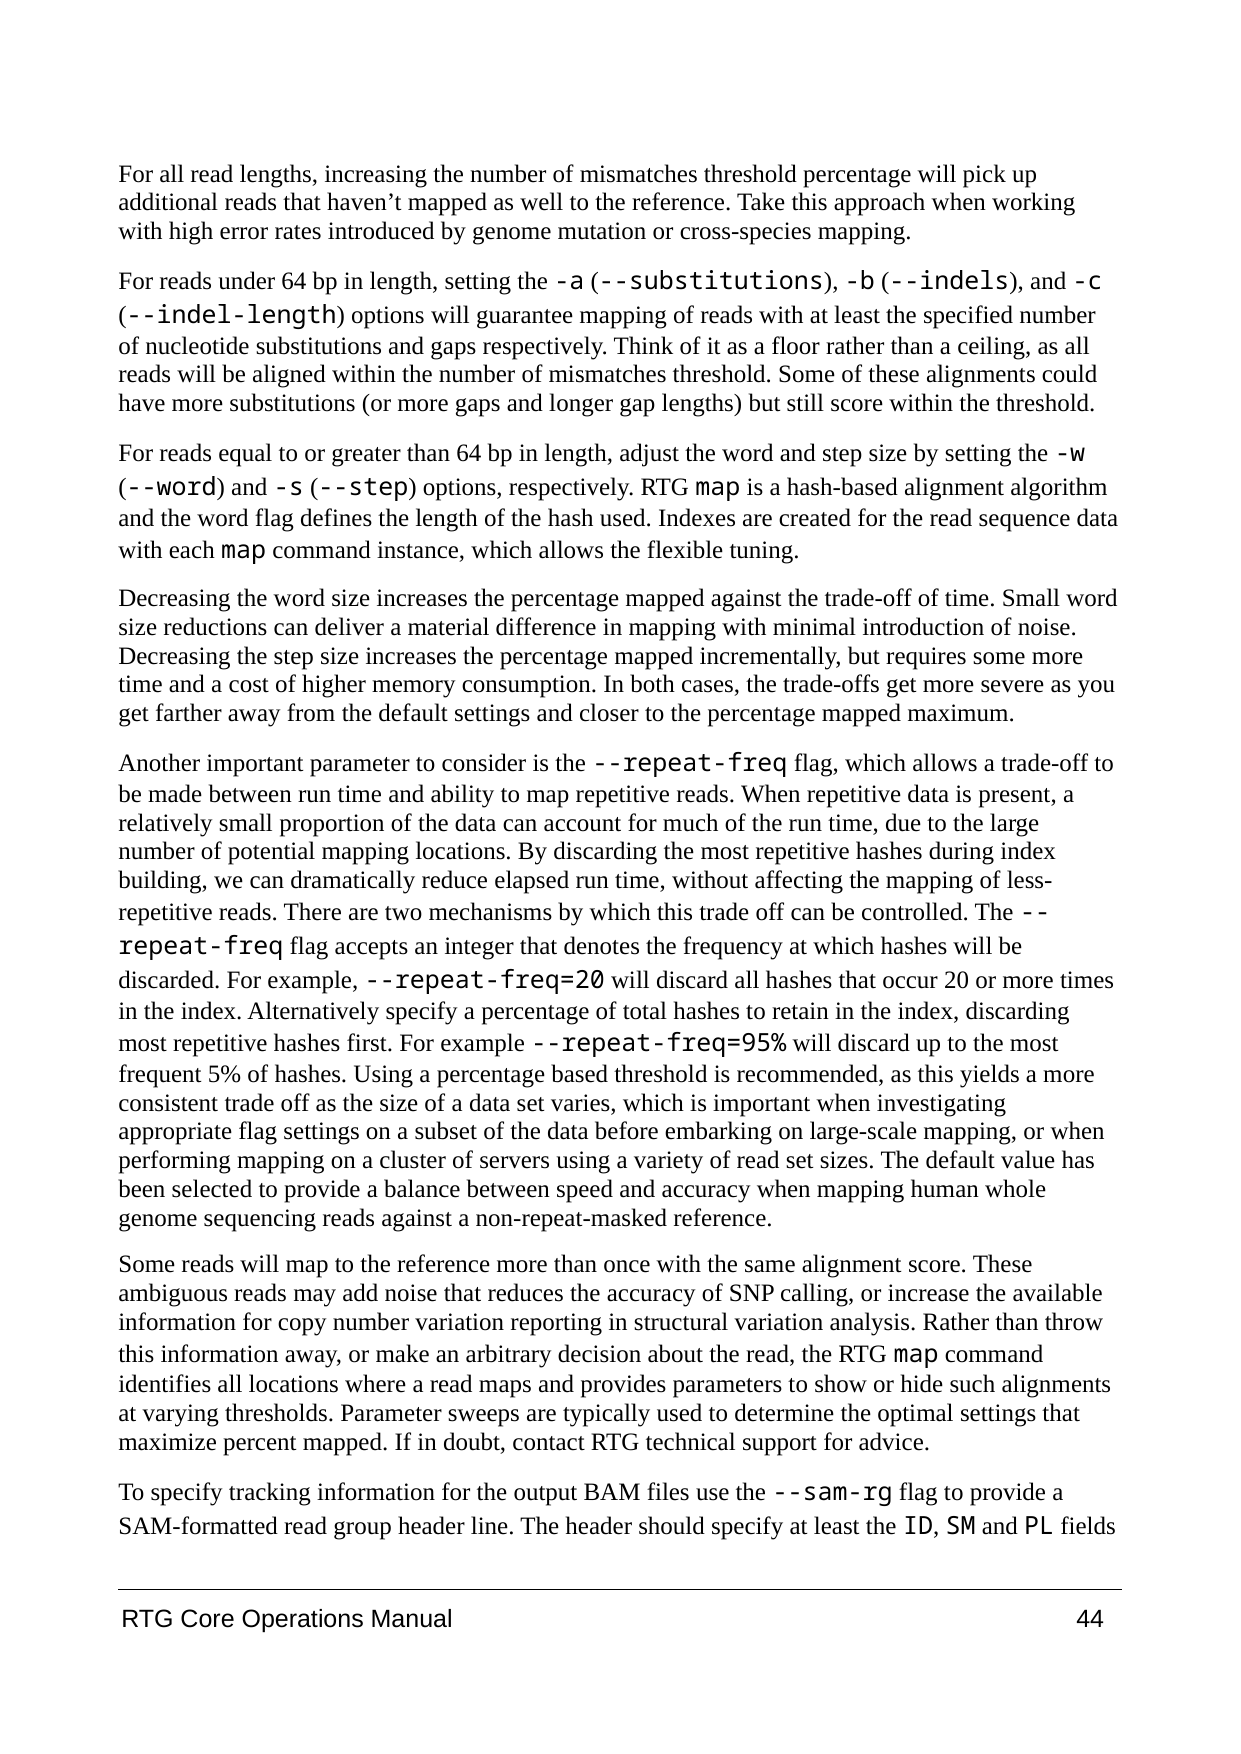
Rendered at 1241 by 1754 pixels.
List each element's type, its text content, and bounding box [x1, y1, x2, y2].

text For reads under 64 bp in length, setting the -a (--substitutions), -b (--indels), and -c (--indel-length) options will guarantee mapping of reads with at least the specified number of nucleotide substitutions and gaps respectively. Think of it as a floor rather than a ceiling, as all reads will be aligned within the number of mismatches threshold. Some of these alignments could have more substitutions (or more gaps and longer gap lengths) but still score within the threshold. [118, 263, 1122, 417]
text For reads equal to or greater than 64 bp in length, adjust the word and step size by setting the -w (--word) and -s (--step) options, respectively. RTG map is a hash-based alignment algorithm and the word flag defines the length of the hash used. Indexes are created for the read sequence data with each map command instance, which allows the flexible tuning. [118, 435, 1122, 566]
text Decreasing the word size increases the percentage mapped against the trade-off of time. Small word size reductions can deliver a material difference in mapping with minimal introduction of noise. Decreasing the step size increases the percentage mapped incrementally, but requires some more time and a cost of higher memory consumption. In both cases, the trade-offs get more severe as you get farther away from the default settings and closer to the percentage mapped maximum. [118, 583, 1122, 727]
text For all read lengths, increasing the number of mismatches threshold percentage will pick up additional reads that haven’t mapped as well to the reference. Take this approach when working with high error rates introduced by genome mutation or cross-species mapping. [118, 159, 1122, 245]
text Another important parameter to consider is the --repeat-freq flag, which allows a trade-off to be made between run time and ability to map repetitive reads. When repetitive data is present, a relatively small proportion of the data can account for much of the run time, due to the large number of potential mapping locations. By discarding the most repetitive hashes during index building, we can dramatically reduce elapsed run time, without affecting the mapping of less-repetitive reads. There are two mechanisms by which this trade off can be controlled. The --repeat-freq flag accepts an integer that denotes the frequency at which hashes will be discarded. For example, --repeat-freq=20 will discard all hashes that occur 20 or more times in the index. Alternatively specify a percentage of total hashes to retain in the index, discarding most repetitive hashes first. For example --repeat-freq=95% will discard up to the most frequent 5% of hashes. Using a percentage based threshold is recommended, as this yields a more consistent trade off as the size of a data set varies, which is important when investigating appropriate flag settings on a subset of the data before embarking on large-scale mapping, or when performing mapping on a cluster of servers using a variety of read set sizes. The default value has been selected to provide a balance between speed and accuracy when mapping human whole genome sequencing reads against a non-repeat-masked reference. [118, 745, 1122, 1231]
text To specify tracking information for the output BAM files use the --sam-rg flag to provide a SAM-formatted read group header line. The header should specify at least the ID, SM and PL fields [118, 1473, 1122, 1541]
text Some reads will map to the reference more than once with the same alignment score. These ambiguous reads may add noise that reduces the accuracy of SNP calling, or increase the available information for copy number variation reporting in structural variation analysis. Rather than throw this information away, or make an arbitrary decision about the read, the RTG map command identifies all locations where a read maps and provides parameters to show or hide such alignments at varying thresholds. Parameter sweeps are typically used to determine the optimal settings that maximize percent mapped. If in doubt, contact RTG technical support for advice. [118, 1249, 1122, 1456]
